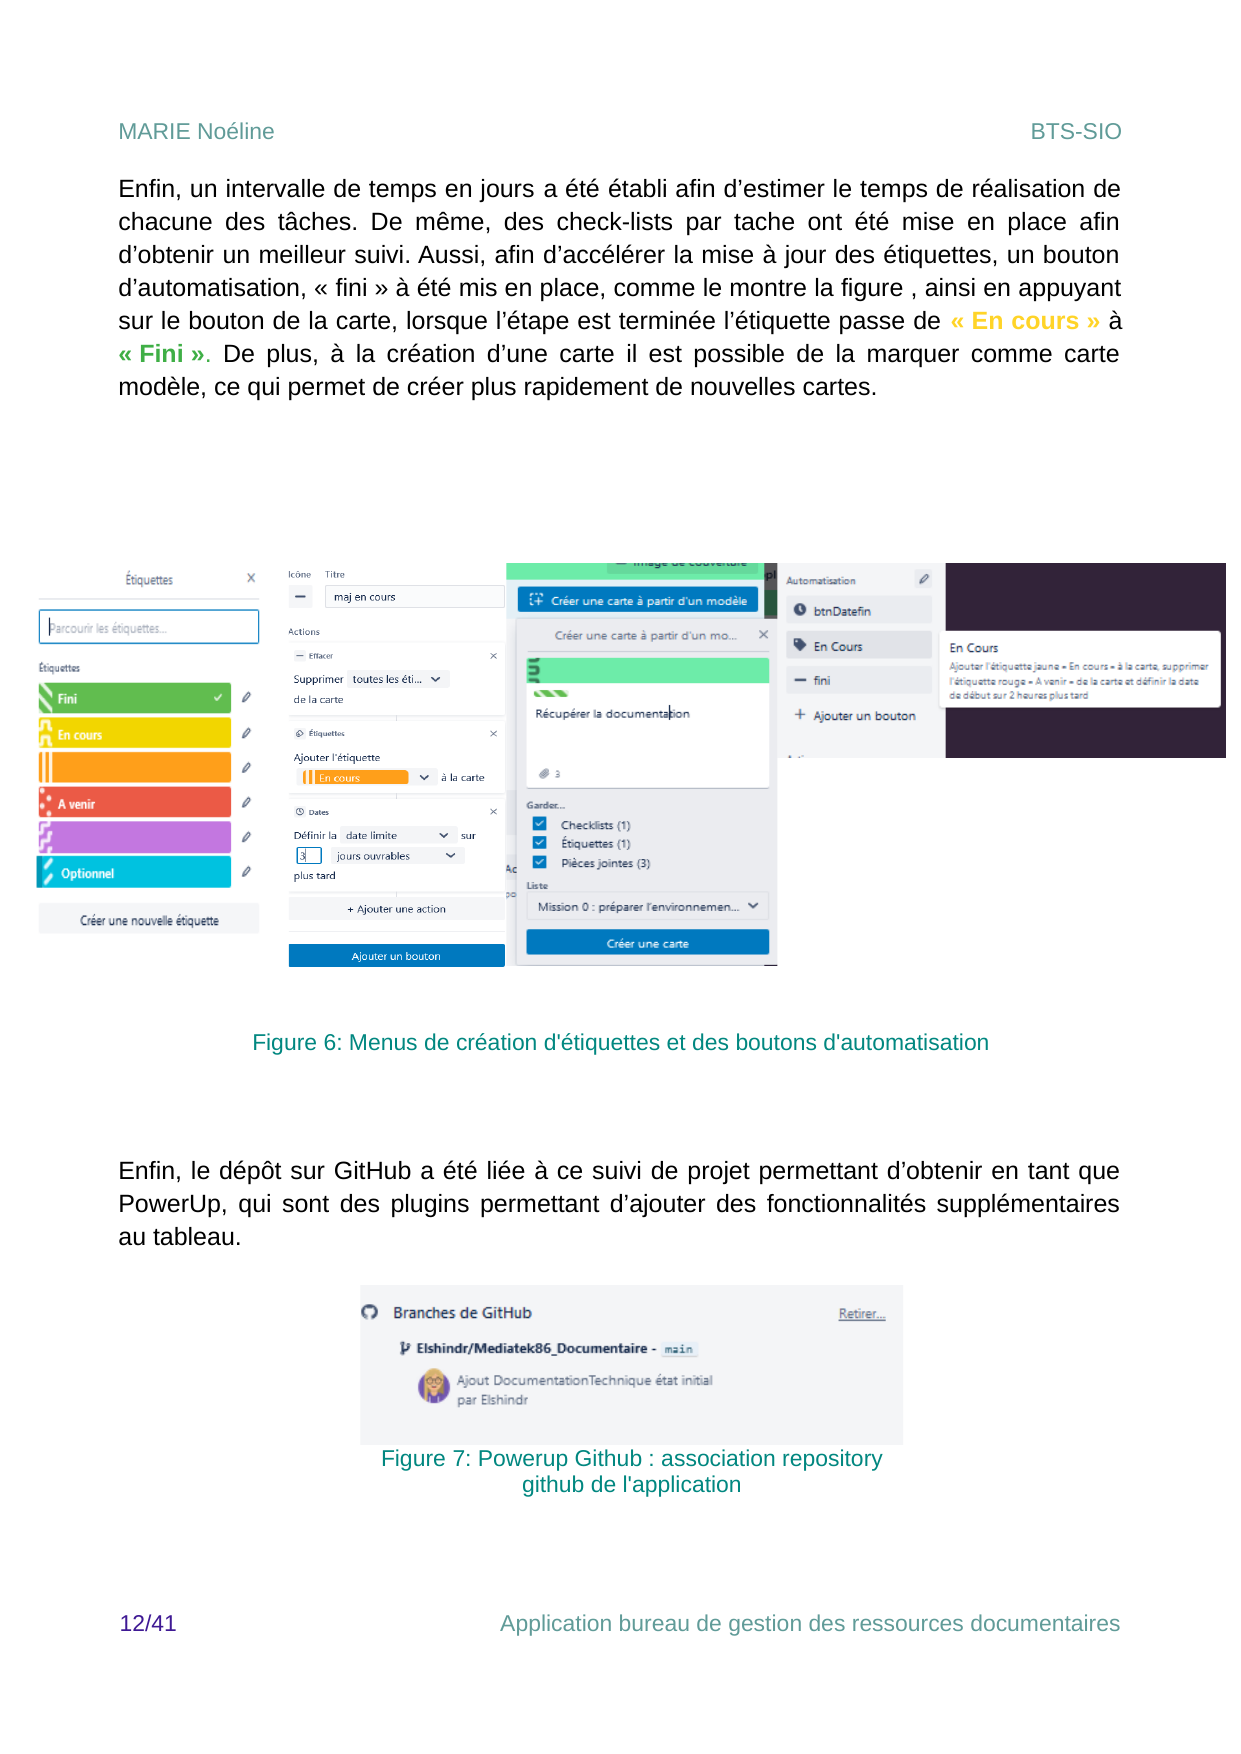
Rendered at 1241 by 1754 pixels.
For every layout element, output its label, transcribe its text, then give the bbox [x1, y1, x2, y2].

picture [360, 1285, 904, 1445]
text Enfin, le dépôt sur GitHub a été liée à ce suivi de projet permettant d’obtenir en tant que PowerUp, qui sont des plugins permettant d’ajouter des fonctionnalités supplémentaires au tableau. [118, 1156, 1122, 1251]
text Enfin, un intervalle de temps en jours a été établi afin d’estimer le temps de réalisation de chacune des tâches. De même, des check-lists par tache ont été mise en place afin d’obtenir un meilleur suivi. Aussi, afin d’accélérer la mise à jour des étiquettes, un bouton d’automatisation, « fini » à été mis en place, comme le montre la figure , ainsi en appuyant sur le bouton de la carte, lorsque l’étape est terminée l’étiquette passe de « En cours » à « Fini ». De plus, à la création d’une carte il est possible de la marquer comme carte modèle, ce qui permet de créer plus rapidement de nouvelles cartes. [118, 174, 1122, 401]
text Figure 7: Powerup Github : association repository github de l'application [360, 1445, 903, 1498]
picture [31, 568, 266, 946]
picture [288, 563, 1226, 970]
text Figure 6: Menus de création d'étiquettes et des boutons d'automatisation [26, 1029, 1216, 1056]
